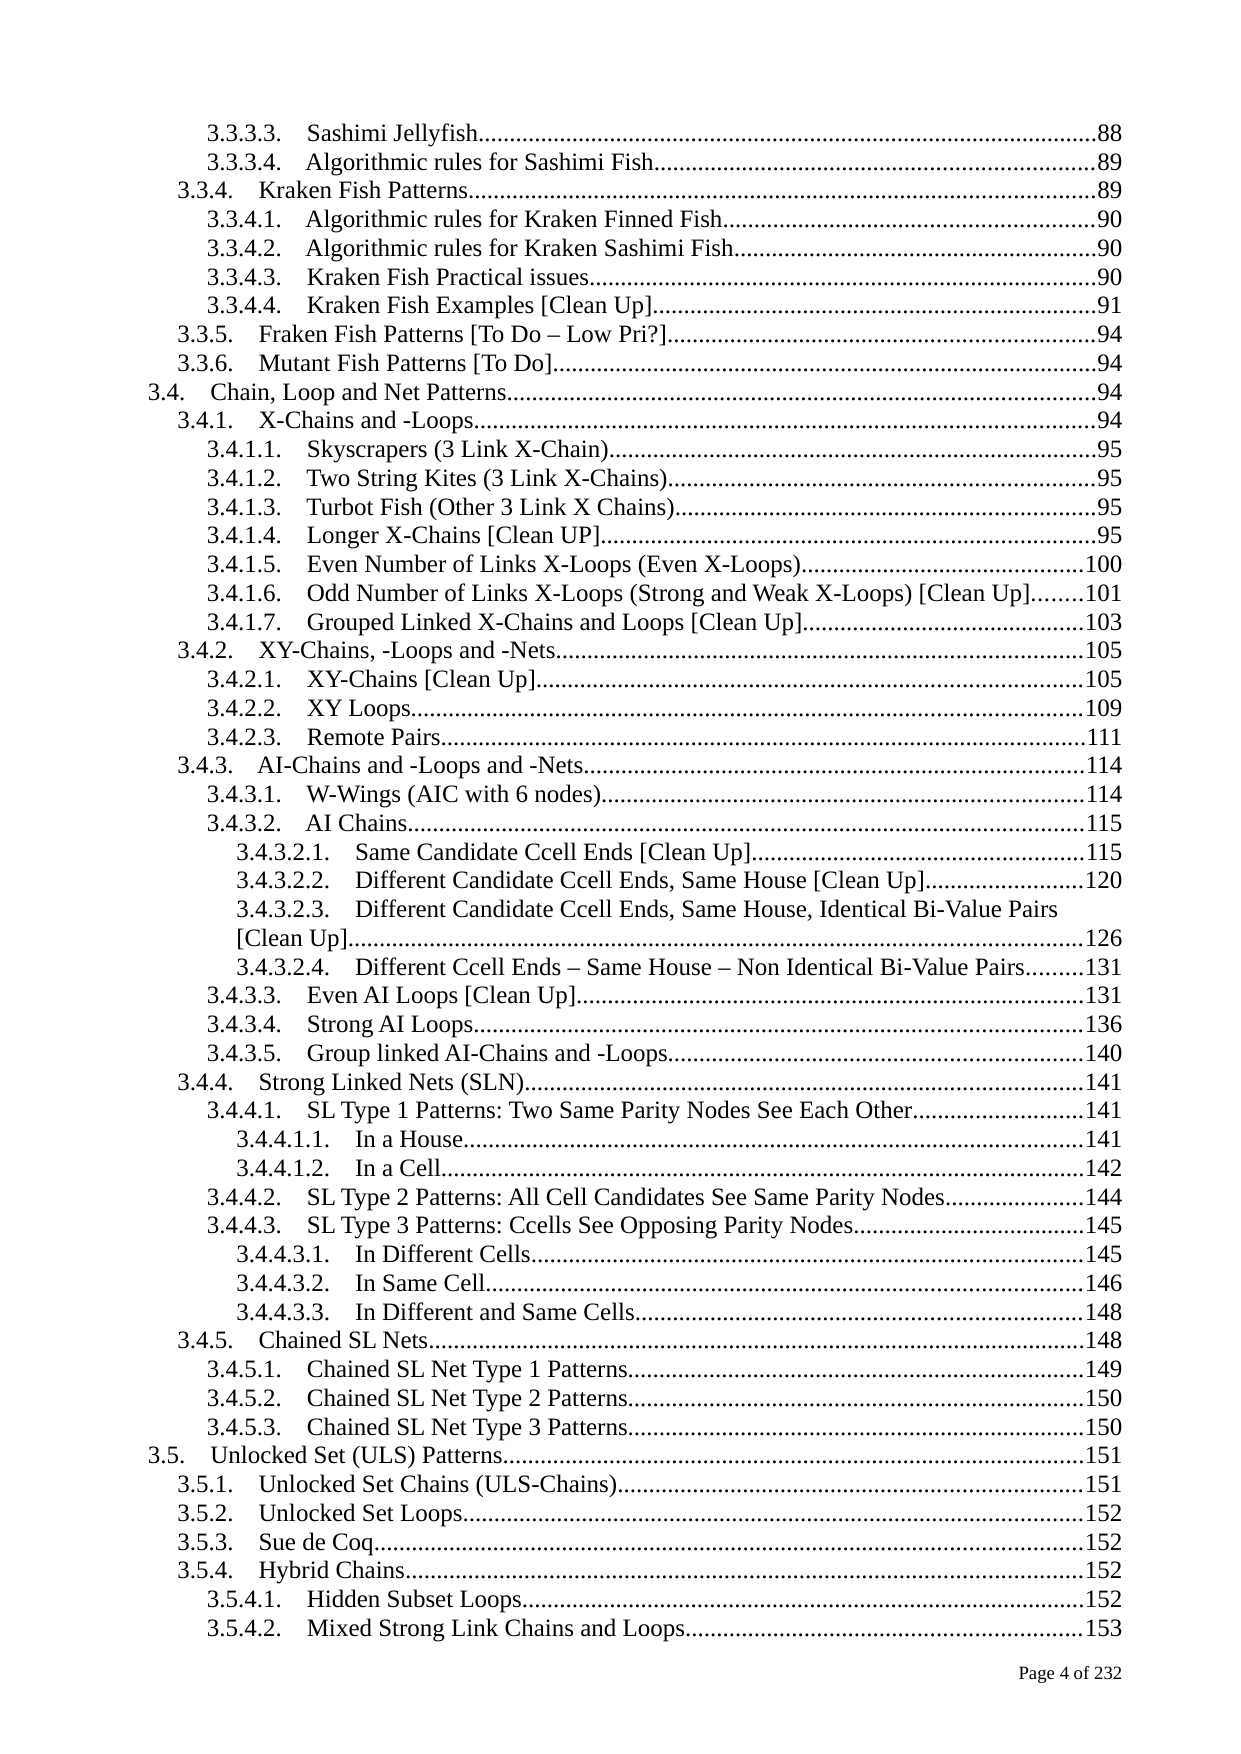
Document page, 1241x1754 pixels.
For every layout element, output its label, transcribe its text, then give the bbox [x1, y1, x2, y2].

text 3.4.4. Strong Linked Nets (SLN) 141 [177, 1067, 1122, 1096]
text 3.5.4. Hybrid Chains 152 [177, 1556, 1122, 1584]
text 3.4.4.1.1. In a House 141 [236, 1124, 1122, 1153]
text 3.4.3. AI-Chains and -Loops and -Nets 114 [177, 751, 1122, 779]
text 3.4.4.3.2. In Same Cell 146 [236, 1268, 1122, 1297]
text 3.4.4.1. SL Type 1 Patterns: Two Same Parity Nodes See Each Other 141 [207, 1096, 1122, 1124]
text 3.4.3.4. Strong AI Loops 136 [207, 1009, 1122, 1038]
text 3.4.3.5. Group linked AI-Chains and -Loops 140 [207, 1038, 1122, 1067]
text 3.3.4.1. Algorithmic rules for Kraken Finned Fish 90 [207, 204, 1122, 233]
text 3.4.3.2. AI Chains 115 [207, 808, 1122, 837]
text 3.3.5. Fraken Fish Patterns [To Do – Low Pri?] 94 [177, 319, 1122, 348]
text 3.4.5.2. Chained SL Net Type 2 Patterns 150 [207, 1383, 1122, 1412]
text 3.4.2.2. XY Loops 109 [207, 693, 1122, 722]
text 3.3.4.3. Kraken Fish Practical issues 90 [207, 262, 1122, 291]
text 3.4.1.7. Grouped Linked X-Chains and Loops [Clean Up] 103 [207, 607, 1122, 636]
text 3.3.3.3. Sashimi Jellyfish 88 [207, 118, 1122, 147]
text 3.3.4.2. Algorithmic rules for Kraken Sashimi Fish 90 [207, 233, 1122, 262]
text 3.4.4.2. SL Type 2 Patterns: All Cell Candidates See Same Parity Nodes 144 [207, 1182, 1122, 1211]
text 3.4.2.3. Remote Pairs 111 [207, 722, 1122, 751]
text 3.4.3.2.3. Different Candidate Ccell Ends, Same House, Identical Bi-Value Pairs [Clean Up] 126 [236, 894, 1122, 952]
text 3.3.4. Kraken Fish Patterns 89 [177, 176, 1122, 204]
text 3.4.4.3.1. In Different Cells 145 [236, 1239, 1122, 1268]
text 3.4.3.2.1. Same Candidate Ccell Ends [Clean Up] 115 [236, 837, 1122, 866]
text 3.4.1.6. Odd Number of Links X-Loops (Strong and Weak X-Loops) [Clean Up] 101 [207, 578, 1122, 607]
text 3.4.3.2.4. Different Ccell Ends – Same House – Non Identical Bi-Value Pairs 131 [236, 952, 1122, 981]
text 3.4.5.1. Chained SL Net Type 1 Patterns 149 [207, 1354, 1122, 1383]
text 3.3.3.4. Algorithmic rules for Sashimi Fish 89 [207, 147, 1122, 176]
text 3.4.1.5. Even Number of Links X-Loops (Even X-Loops) 100 [207, 549, 1122, 578]
text 3.4.1. X-Chains and -Loops 94 [177, 406, 1122, 434]
text 3.5.4.1. Hidden Subset Loops 152 [207, 1584, 1122, 1613]
text 3.4.3.1. W-Wings (AIC with 6 nodes) 114 [207, 779, 1122, 808]
text 3.4.4.3.3. In Different and Same Cells 148 [236, 1297, 1122, 1326]
text 3.4.3.3. Even AI Loops [Clean Up] 131 [207, 981, 1122, 1009]
text 3.4.4.3. SL Type 3 Patterns: Ccells See Opposing Parity Nodes 145 [207, 1211, 1122, 1239]
text 3.3.4.4. Kraken Fish Examples [Clean Up] 91 [207, 291, 1122, 319]
text 3.5.1. Unlocked Set Chains (ULS-Chains) 151 [177, 1469, 1122, 1498]
text 3.5. Unlocked Set (ULS) Patterns 151 [148, 1441, 1122, 1469]
text 3.4.3.2.2. Different Candidate Ccell Ends, Same House [Clean Up] 120 [236, 866, 1122, 894]
text 3.4.4.1.2. In a Cell 142 [236, 1153, 1122, 1182]
text 3.3.6. Mutant Fish Patterns [To Do] 94 [177, 348, 1122, 377]
text 3.4.1.1. Skyscrapers (3 Link X-Chain) 95 [207, 434, 1122, 463]
text 3.4. Chain, Loop and Net Patterns 94 [148, 377, 1122, 406]
text 3.4.1.2. Two String Kites (3 Link X-Chains) 95 [207, 463, 1122, 492]
text 3.4.2. XY-Chains, -Loops and -Nets 105 [177, 636, 1122, 664]
text 3.4.2.1. XY-Chains [Clean Up] 105 [207, 664, 1122, 693]
text 3.4.5.3. Chained SL Net Type 3 Patterns 150 [207, 1412, 1122, 1441]
text 3.5.2. Unlocked Set Loops 152 [177, 1498, 1122, 1527]
text 3.4.1.3. Turbot Fish (Other 3 Link X Chains) 95 [207, 492, 1122, 521]
text 3.4.5. Chained SL Nets 148 [177, 1326, 1122, 1354]
text 3.5.3. Sue de Coq 152 [177, 1527, 1122, 1556]
text 3.4.1.4. Longer X-Chains [Clean UP] 95 [207, 521, 1122, 549]
text 3.5.4.2. Mixed Strong Link Chains and Loops 153 [207, 1613, 1122, 1642]
